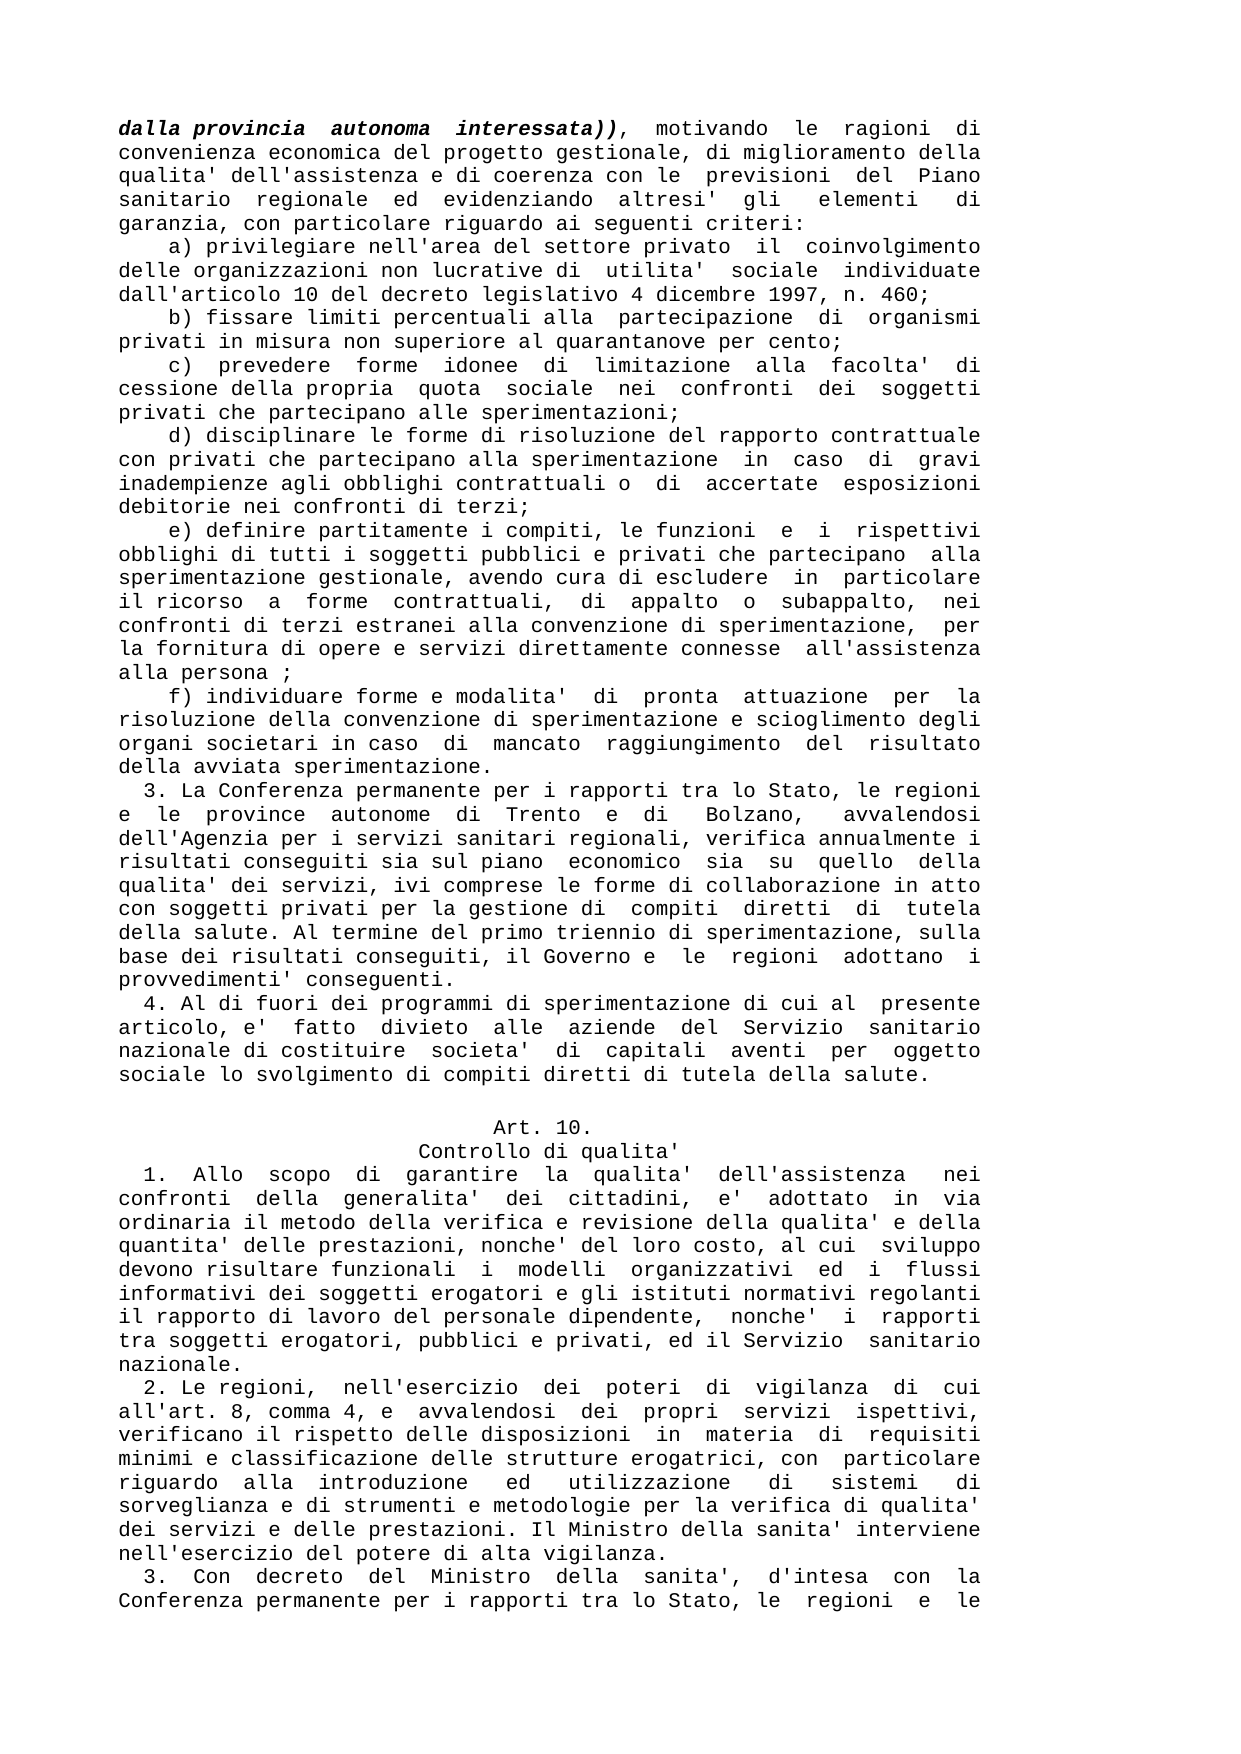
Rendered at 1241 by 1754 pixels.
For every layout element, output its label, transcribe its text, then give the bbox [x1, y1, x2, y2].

text 3. La Conferenza permanente per i rapporti tra lo Stato, le regioni [118, 780, 1122, 804]
text minimi e classificazione delle strutture erogatrici, con particolare [118, 1448, 1122, 1472]
text tra soggetti erogatori, pubblici e privati, ed il Servizio sanitario [118, 1330, 1122, 1353]
text a) privilegiare nell'area del settore privato il coinvolgimento [118, 236, 1122, 260]
text sorveglianza e di strumenti e metodologie per la verifica di qualita' [118, 1495, 1122, 1519]
text base dei risultati conseguiti, il Governo e le regioni adottano i [118, 946, 1122, 969]
text sociale lo svolgimento di compiti diretti di tutela della salute. [118, 1064, 1122, 1088]
text garanzia, con particolare riguardo ai seguenti criteri: [118, 213, 1122, 236]
text qualita' dell'assistenza e di coerenza con le previsioni del Piano [118, 165, 1122, 189]
text inadempienze agli obblighi contrattuali o di accertate esposizioni [118, 473, 1122, 496]
text dalla provincia autonoma interessata)), motivando le ragioni di [118, 118, 1122, 142]
text e) definire partitamente i compiti, le funzioni e i rispettivi [118, 520, 1122, 544]
text il ricorso a forme contrattuali, di appalto o subappalto, nei [118, 591, 1122, 615]
text obblighi di tutti i soggetti pubblici e privati che partecipano alla [118, 544, 1122, 567]
text provvedimenti' conseguenti. [118, 969, 1122, 993]
text delle organizzazioni non lucrative di utilita' sociale individuate [118, 260, 1122, 284]
text dall'articolo 10 del decreto legislativo 4 dicembre 1997, n. 460; [118, 284, 1122, 307]
text 1. Allo scopo di garantire la qualita' dell'assistenza nei [118, 1164, 1122, 1188]
text sanitario regionale ed evidenziando altresi' gli elementi di [118, 189, 1122, 213]
text della avviata sperimentazione. [118, 757, 1122, 780]
text all'art. 8, comma 4, e avvalendosi dei propri servizi ispettivi, [118, 1401, 1122, 1424]
text nazionale di costituire societa' di capitali aventi per oggetto [118, 1040, 1122, 1064]
text alla persona ; [118, 662, 1122, 686]
text Controllo di qualita' [118, 1141, 1122, 1164]
text qualita' dei servizi, ivi comprese le forme di collaborazione in atto [118, 875, 1122, 898]
text articolo, e' fatto divieto alle aziende del Servizio sanitario [118, 1017, 1122, 1040]
text organi societari in caso di mancato raggiungimento del risultato [118, 733, 1122, 757]
text il rapporto di lavoro del personale dipendente, nonche' i rapporti [118, 1306, 1122, 1330]
text riguardo alla introduzione ed utilizzazione di sistemi di [118, 1472, 1122, 1495]
text risoluzione della convenzione di sperimentazione e scioglimento degli [118, 709, 1122, 733]
text confronti della generalita' dei cittadini, e' adottato in via [118, 1188, 1122, 1212]
text risultati conseguiti sia sul piano economico sia su quello della [118, 851, 1122, 875]
text d) disciplinare le forme di risoluzione del rapporto contrattuale [118, 426, 1122, 449]
text con privati che partecipano alla sperimentazione in caso di gravi [118, 449, 1122, 473]
text dei servizi e delle prestazioni. Il Ministro della sanita' interviene [118, 1519, 1122, 1543]
text Conferenza permanente per i rapporti tra lo Stato, le regioni e le [118, 1590, 1122, 1614]
text quantita' delle prestazioni, nonche' del loro costo, al cui sviluppo [118, 1235, 1122, 1259]
text privati che partecipano alle sperimentazioni; [118, 402, 1122, 426]
text dell'Agenzia per i servizi sanitari regionali, verifica annualmente i [118, 827, 1122, 851]
text ordinaria il metodo della verifica e revisione della qualita' e della [118, 1212, 1122, 1235]
text cessione della propria quota sociale nei confronti dei soggetti [118, 378, 1122, 402]
text la fornitura di opere e servizi direttamente connesse all'assistenza [118, 638, 1122, 662]
text privati in misura non superiore al quarantanove per cento; [118, 331, 1122, 354]
text sperimentazione gestionale, avendo cura di escludere in particolare [118, 567, 1122, 591]
text nazionale. [118, 1353, 1122, 1377]
text devono risultare funzionali i modelli organizzativi ed i flussi [118, 1259, 1122, 1283]
text f) individuare forme e modalita' di pronta attuazione per la [118, 686, 1122, 709]
text nell'esercizio del potere di alta vigilanza. [118, 1543, 1122, 1566]
text con soggetti privati per la gestione di compiti diretti di tutela [118, 898, 1122, 922]
text e le province autonome di Trento e di Bolzano, avvalendosi [118, 804, 1122, 827]
text 2. Le regioni, nell'esercizio dei poteri di vigilanza di cui [118, 1377, 1122, 1401]
text confronti di terzi estranei alla convenzione di sperimentazione, per [118, 615, 1122, 638]
text informativi dei soggetti erogatori e gli istituti normativi regolanti [118, 1283, 1122, 1306]
text convenienza economica del progetto gestionale, di miglioramento della [118, 142, 1122, 165]
text debitorie nei confronti di terzi; [118, 496, 1122, 520]
text 3. Con decreto del Ministro della sanita', d'intesa con la [118, 1566, 1122, 1590]
text b) fissare limiti percentuali alla partecipazione di organismi [118, 307, 1122, 331]
text verificano il rispetto delle disposizioni in materia di requisiti [118, 1424, 1122, 1448]
text Art. 10. [118, 1117, 1122, 1141]
text c) prevedere forme idonee di limitazione alla facolta' di [118, 354, 1122, 378]
text 4. Al di fuori dei programmi di sperimentazione di cui al presente [118, 993, 1122, 1017]
text della salute. Al termine del primo triennio di sperimentazione, sulla [118, 922, 1122, 946]
